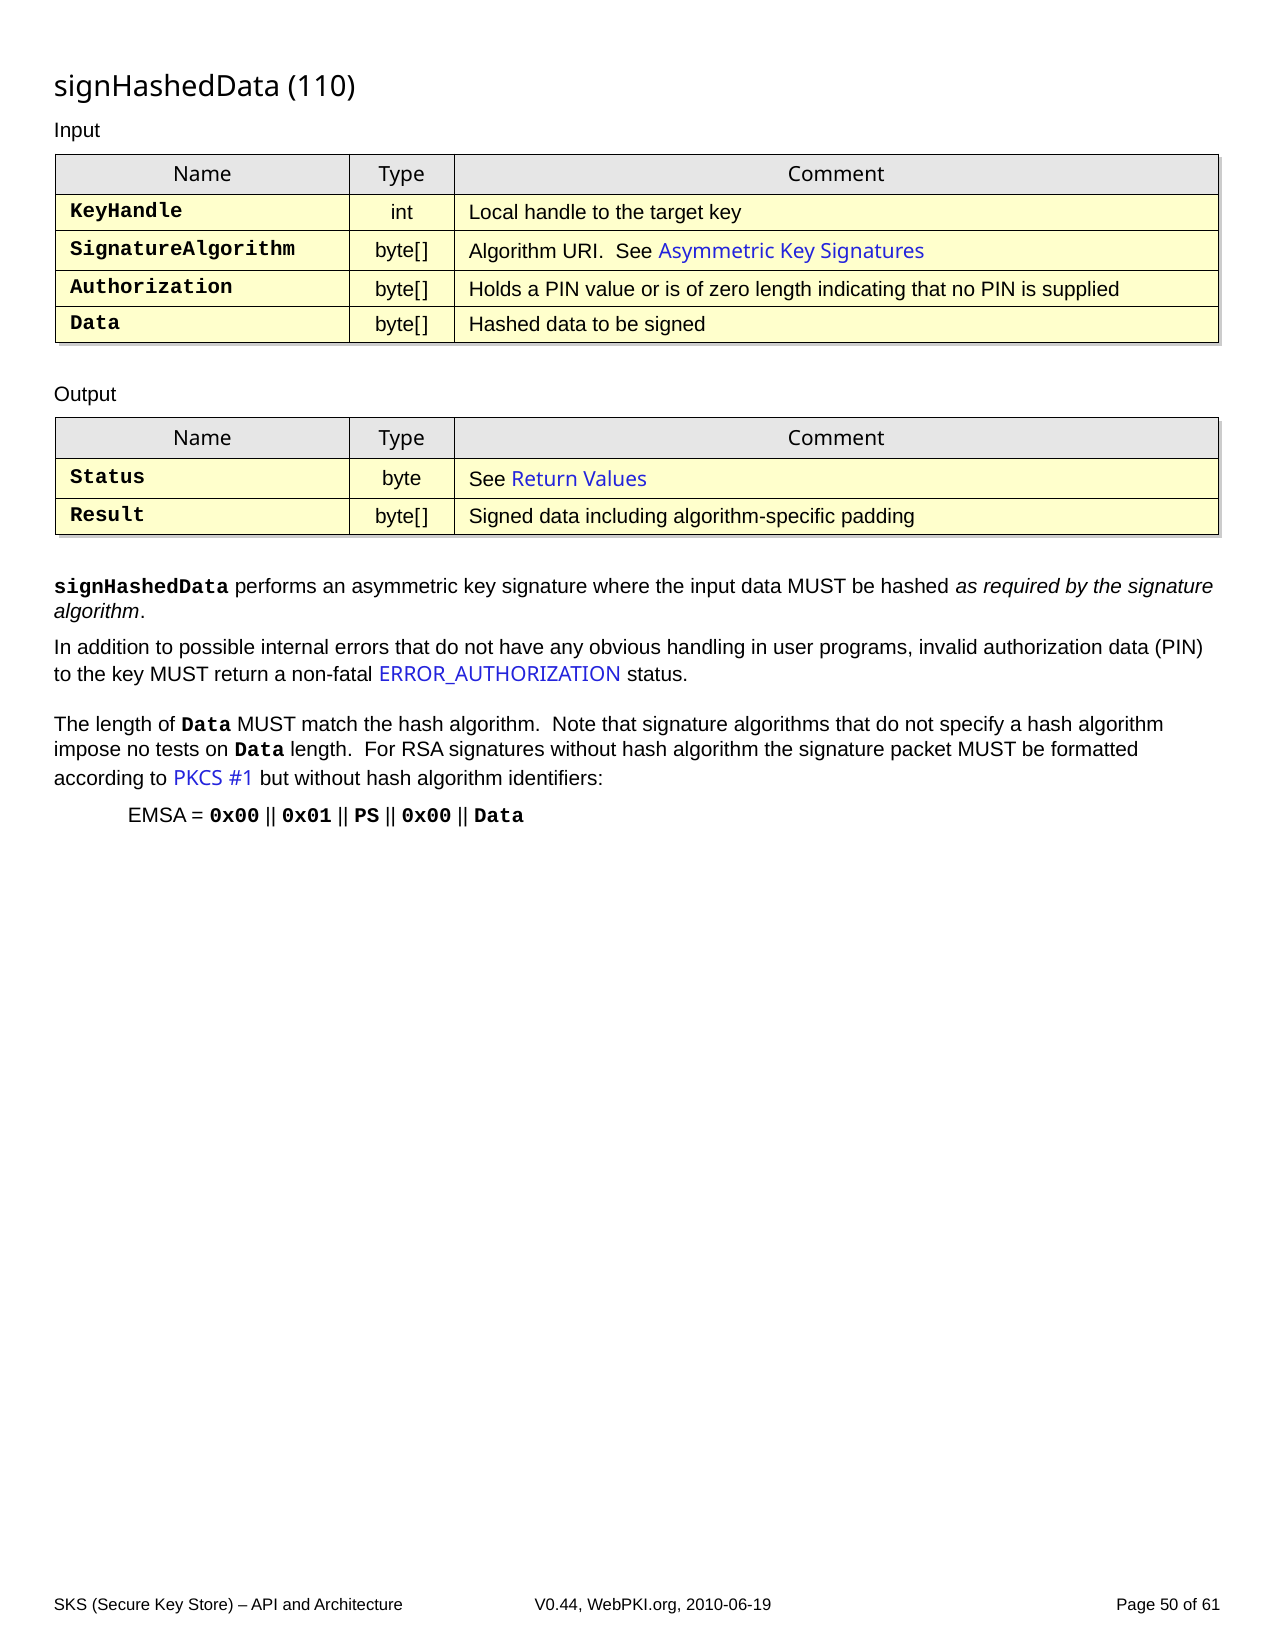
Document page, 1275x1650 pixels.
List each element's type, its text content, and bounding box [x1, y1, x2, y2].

table_header Comment [455, 418, 1218, 458]
table_header Type [350, 418, 454, 458]
table_cell Hashed data to be signed [455, 307, 1218, 342]
table_cell byte [350, 459, 454, 498]
table_cell Data [56, 307, 349, 342]
text EMSA = 0x00 || 0x01 || PS || 0x00 || Data [54, 803, 1221, 829]
text In addition to possible internal errors that do not have any obvious handling in user programs, invalid authorization data (PIN) to the key MUST return a non-fatal ERROR_AUTHORIZATION status. [54, 635, 1221, 687]
table_header Name [56, 418, 349, 458]
table_cell Algorithm URI. See Asymmetric Key Signatures ‎ [455, 231, 1218, 270]
table_cell Local handle to the target key [455, 195, 1218, 230]
table_cell int [350, 195, 454, 230]
text The length of Data MUST match the hash algorithm. Note that signature algorithms that do not specify a hash algorithm impose no tests on Data length. For RSA signatures without hash algorithm the signature packet MUST be formatted according to PKCS #1 but without hash algorithm identifiers: [54, 711, 1221, 791]
table_cell Authorization [56, 271, 349, 306]
table_cell SignatureAlgorithm [56, 231, 349, 270]
text signHashedData performs an asymmetric key signature where the input data MUST be hashed as required by the signature algorithm. [54, 573, 1221, 623]
table_cell byte⁮[ ] [350, 271, 454, 306]
subtitle signHashedData (110) [54, 66, 1221, 105]
table_cell byte⁮[ ] [350, 231, 454, 270]
table_header Comment [455, 155, 1218, 194]
table_cell KeyHandle [56, 195, 349, 230]
text Input [54, 118, 1221, 142]
table_cell byte⁮[ ] [350, 499, 454, 534]
table_header Type [350, 155, 454, 194]
table_cell Status [56, 459, 349, 498]
table_cell Signed data including algorithm-specific padding [455, 499, 1218, 534]
text Output [54, 382, 1221, 406]
table_header Name [56, 155, 349, 194]
table_cell Holds a PIN value or is of zero length indicating that no PIN is supplied [455, 271, 1218, 306]
table_cell Result [56, 499, 349, 534]
table_cell byte⁮[ ] [350, 307, 454, 342]
table_cell See Return Values [455, 459, 1218, 498]
